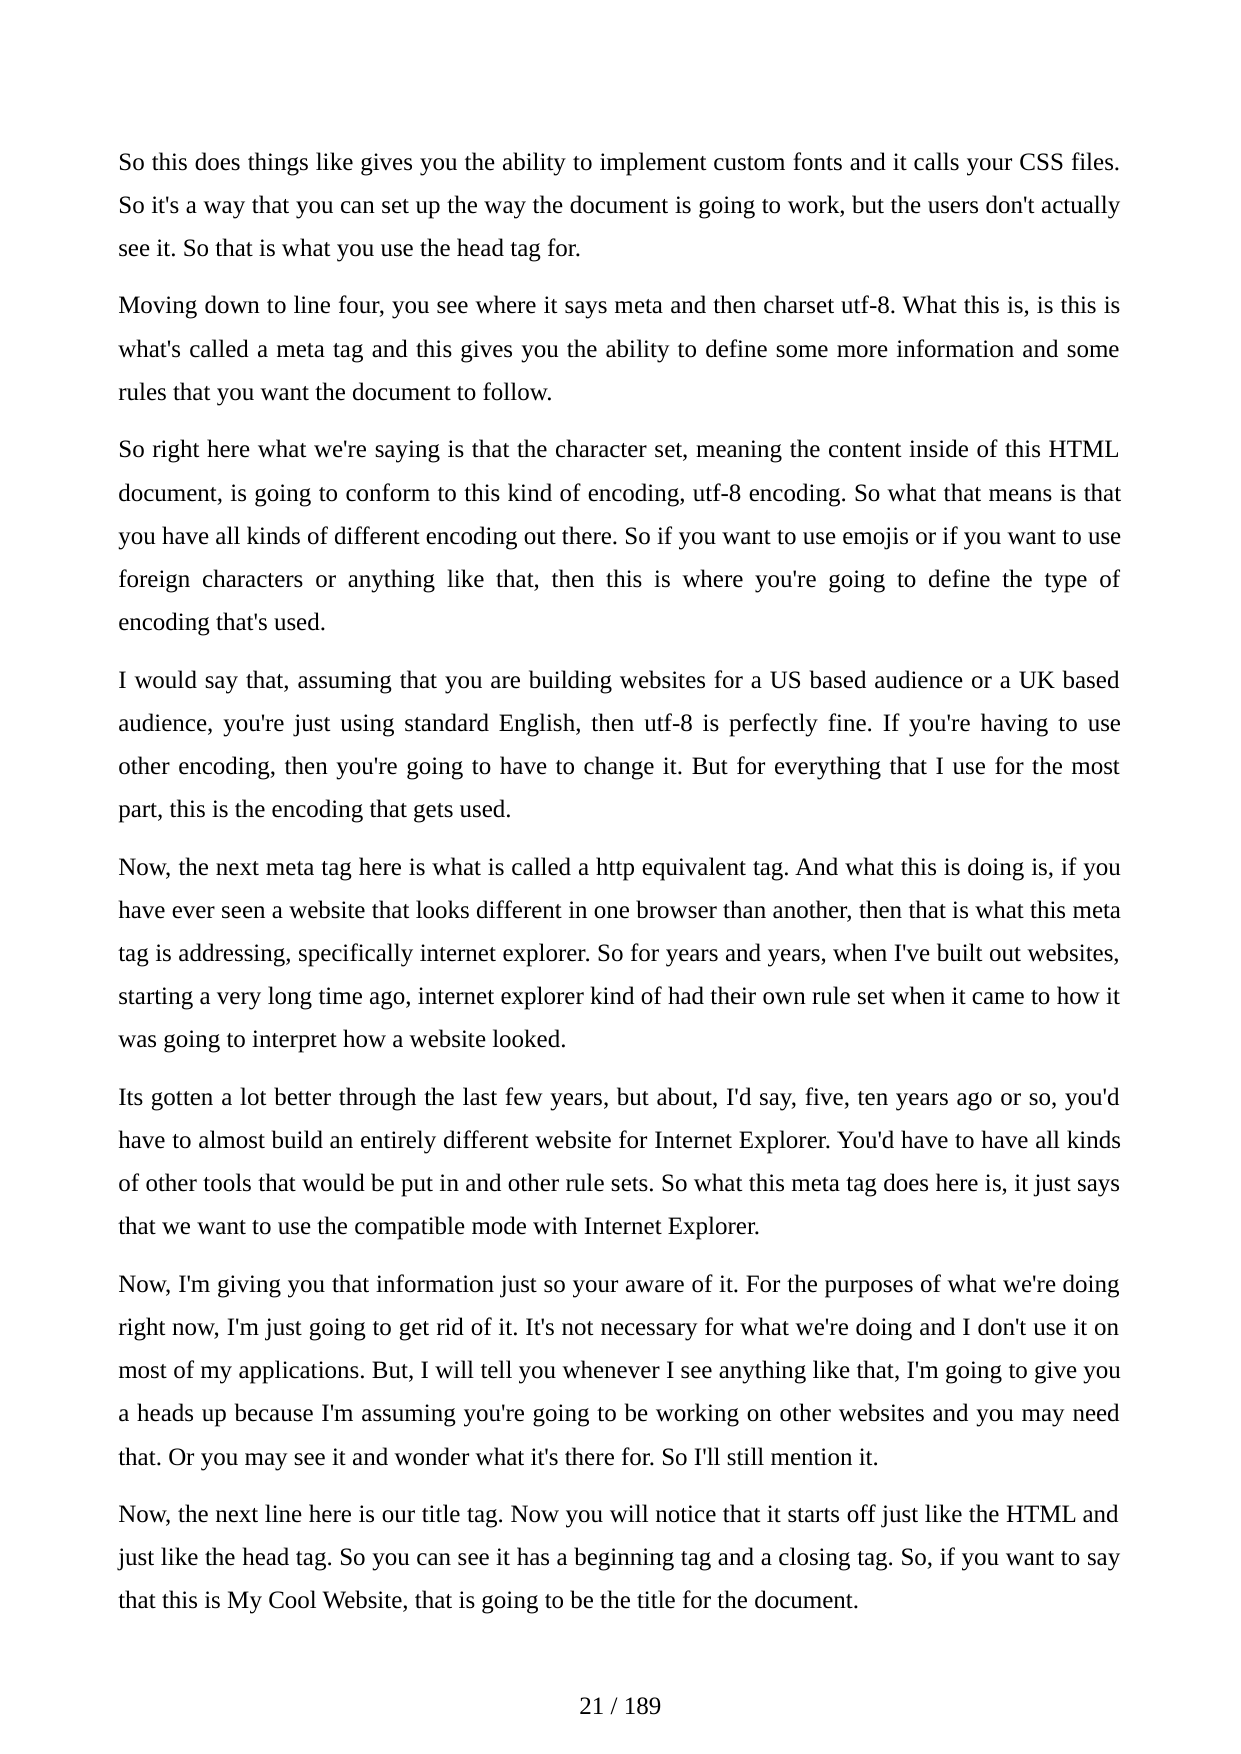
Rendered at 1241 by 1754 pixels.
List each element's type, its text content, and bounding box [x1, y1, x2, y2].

text Now, I'm giving you that information just so your aware of it. For the purposes of what we're doing right now, I'm just going to get rid of it. It's not necessary for what we're doing and I don't use it on most of my applications. But, I will tell you whenever I see anything like that, I'm going to give you a heads up because I'm assuming you're going to be working on other websites and you may need that. Or you may see it and wonder what it's there for. So I'll still mention it. [118, 1269, 1122, 1470]
text Now, the next meta tag here is what is called a http equivalent tag. And what this is doing is, if you have ever seen a website that looks different in one browser than another, then that is what this meta tag is addressing, specifically internet explorer. So for years and years, when I've built out websites, starting a very long time ago, internet explorer kind of had their own rule set when it came to how it was going to interpret how a website looked. [118, 852, 1122, 1053]
text Now, the next line here is our title tag. Now you will notice that it starts off just like the HTML and just like the head tag. So you can see it has a beginning tag and a closing tag. So, if you want to say that this is My Cool Website, that is going to be the title for the document. [118, 1499, 1122, 1614]
text Its gotten a lot better through the last few years, but about, I'd say, five, ten years ago or so, you'd have to almost build an entirely different website for Internet Explorer. You'd have to have all kinds of other tools that would be put in and other rule sets. So what this meta tag does here is, it just says that we want to use the compatible mode with Internet Explorer. [118, 1082, 1122, 1240]
text So this does things like gives you the ability to implement custom fonts and it calls your CSS files. So it's a way that you can set up the way the document is going to work, but the users don't actually see it. So that is what you use the head tag for. [118, 147, 1122, 262]
text I would say that, assuming that you are building websites for a US based audience or a UK based audience, you're just using standard English, then utf-8 is perfectly fine. If you're having to use other encoding, then you're going to have to change it. But for everything that I use for the most part, this is the encoding that gets used. [118, 665, 1122, 823]
text So right here what we're saying is that the character set, meaning the content inside of this HTML document, is going to conform to this kind of encoding, utf-8 encoding. So what that means is that you have all kinds of different encoding out there. So if you want to use emojis or if you want to use foreign characters or anything like that, then this is where you're going to define the type of encoding that's used. [118, 434, 1122, 636]
text Moving down to line four, you see where it says meta and then charset utf-8. What this is, is this is what's called a meta tag and this gives you the ability to define some more information and some rules that you want the document to follow. [118, 291, 1122, 406]
